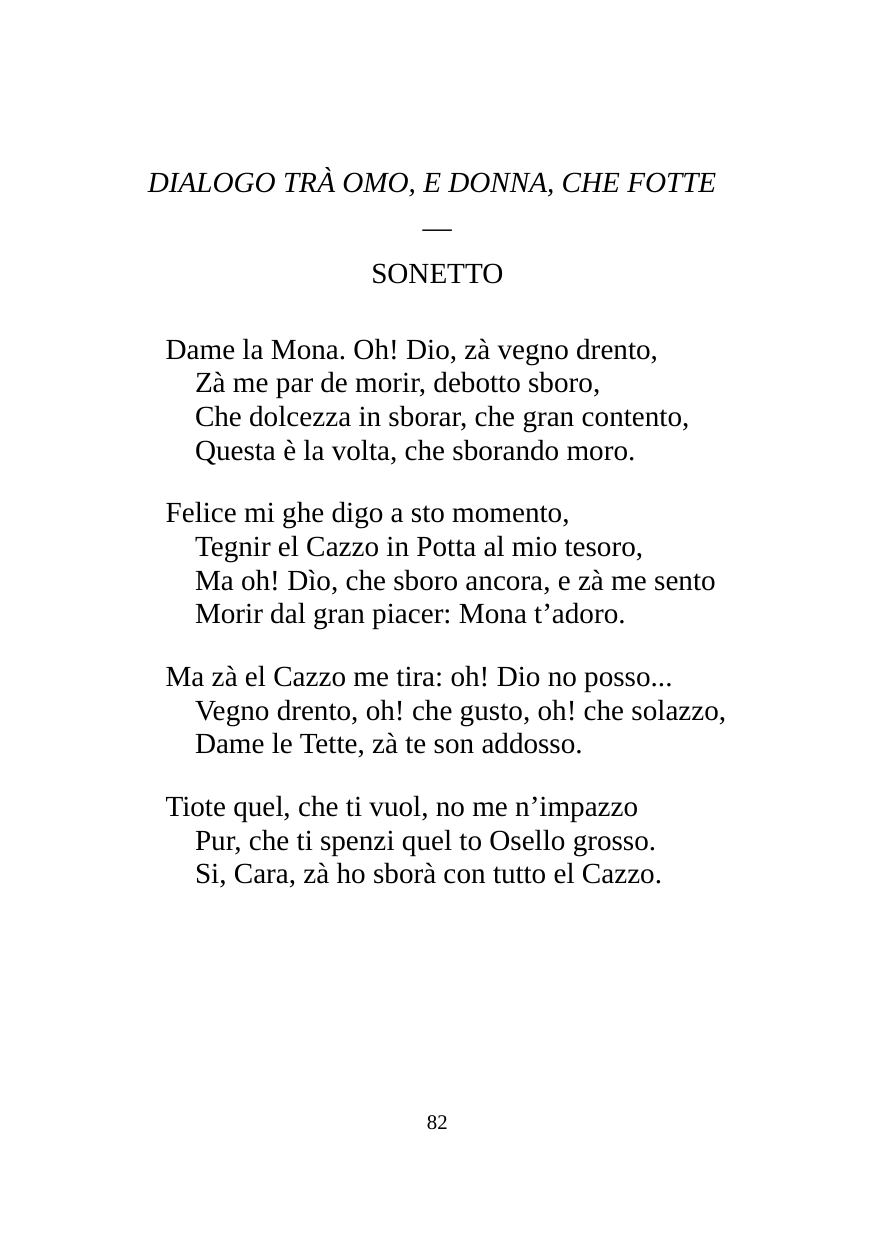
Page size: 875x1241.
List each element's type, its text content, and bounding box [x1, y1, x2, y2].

text — [106, 211, 768, 244]
subtitle DIALOGO TRÀ OMO, E DONNA, CHE FOTTE [106, 165, 768, 199]
text Tiote quel, che ti vuol, no me n’impazzo Pur, che ti spenzi quel to Osello grosso. Si, Cara, zà ho sborà con tutto el Cazzo. [165, 789, 768, 890]
text SONETTO [106, 257, 768, 290]
text Ma zà el Cazzo me tira: oh! Dio no posso... Vegno drento, oh! che gusto, oh! che solazzo, Dame le Tette, zà te son addosso. [165, 659, 768, 760]
text Felice mi ghe digo a sto momento, Tegnir el Cazzo in Potta al mio tesoro, Ma oh! Dìo, che sboro ancora, e zà me sento Morir dal gran piacer: Mona t’adoro. [165, 496, 768, 630]
text Dame la Mona. Oh! Dio, zà vegno drento, Zà me par de morir, debotto sboro, Che dolcezza in sborar, che gran contento, Questa è la volta, che sborando moro. [165, 332, 768, 466]
